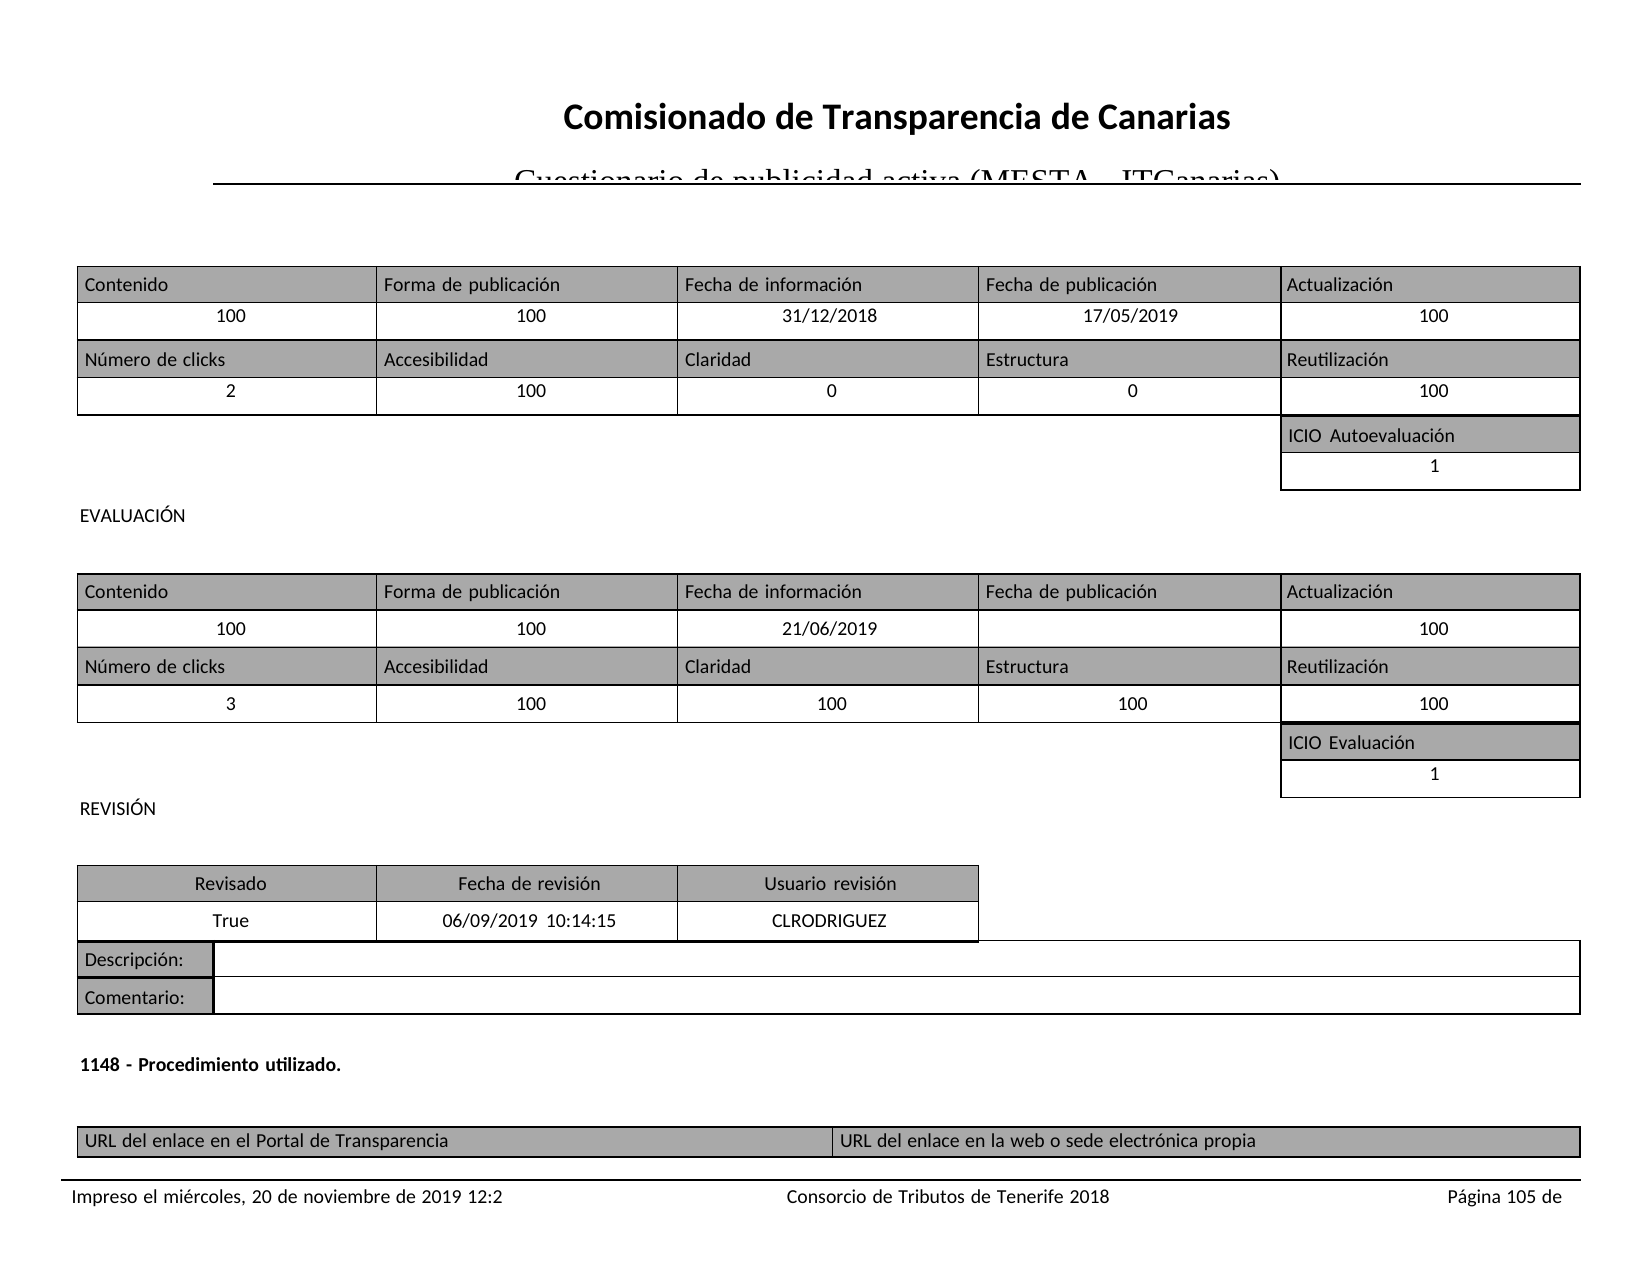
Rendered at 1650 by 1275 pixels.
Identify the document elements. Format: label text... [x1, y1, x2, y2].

table_cell 100 [1282, 378, 1579, 414]
table_header Revisado [78, 866, 376, 901]
table_header Fecha de revisión [377, 866, 677, 901]
table_header Fecha de publicación [979, 267, 1280, 302]
table_cell 0 [678, 378, 978, 414]
table_cell 100 [78, 303, 376, 339]
table_header Usuario revisión [678, 866, 978, 901]
table_cell Accesibilidad [377, 341, 677, 377]
table_header [979, 865, 1580, 940]
table_cell CLRODRIGUEZ [678, 902, 978, 940]
table_cell 100 [678, 686, 978, 721]
table_header URL del enlace en el Portal de Transparencia [78, 1128, 832, 1156]
table_cell 100 [377, 686, 677, 721]
table_header Actualización [1282, 575, 1579, 609]
table_cell Comentario: [78, 979, 212, 1013]
table_cell True [78, 902, 376, 940]
table_header Contenido [78, 575, 376, 609]
table_cell Reutilización [1282, 341, 1579, 377]
table_cell Estructura [979, 648, 1280, 684]
table_cell 100 [377, 378, 677, 414]
table_cell 100 [78, 611, 376, 646]
table_cell 21/06/2019 [678, 611, 978, 646]
table_cell [979, 611, 1280, 646]
table_cell Accesibilidad [377, 648, 677, 684]
table_cell Claridad [678, 341, 978, 377]
text 1148 - Procedimiento utilizado. [79, 1052, 1594, 1077]
text REVISIÓN [79, 798, 1594, 819]
table_header Forma de publicación [377, 267, 677, 302]
table_cell 100 [1282, 686, 1579, 721]
table_cell 100 [1282, 611, 1579, 646]
table_cell 0 [979, 378, 1280, 414]
table_cell Descripción: [78, 943, 212, 976]
table_cell Reutilización [1282, 648, 1579, 684]
table_cell 3 [78, 686, 376, 721]
table_header URL del enlace en la web o sede electrónica propia [833, 1128, 1579, 1156]
table_cell ICIO Evaluación [1282, 725, 1579, 759]
table_header Fecha de información [678, 267, 978, 302]
table_cell 100 [1282, 303, 1579, 339]
table_cell 100 [377, 303, 677, 339]
table_cell 31/12/2018 [678, 303, 978, 339]
table_cell 1 [1282, 453, 1579, 489]
table_cell Número de clicks [78, 648, 376, 684]
table_header Fecha de información [678, 575, 978, 609]
table_header Contenido [78, 267, 376, 302]
table_cell 17/05/2019 [979, 303, 1280, 339]
table_header Fecha de publicación [979, 575, 1280, 609]
table_cell [215, 977, 1579, 1013]
table_cell 1 [1282, 761, 1579, 796]
table_cell Estructura [979, 341, 1280, 377]
table_header Forma de publicación [377, 575, 677, 609]
table_cell 06/09/2019 10:14:15 [377, 902, 677, 940]
table_cell [77, 416, 1280, 489]
text EVALUACIÓN [79, 503, 1594, 528]
table_cell Número de clicks [78, 341, 376, 377]
table_cell 2 [78, 378, 376, 414]
table_cell ICIO Autoevaluación [1282, 417, 1579, 452]
table_cell Claridad [678, 648, 978, 684]
table_cell [215, 941, 1579, 976]
table_cell [77, 723, 1280, 796]
table_cell 100 [979, 686, 1280, 721]
table_header Actualización [1282, 267, 1579, 302]
table_cell 100 [377, 611, 677, 646]
